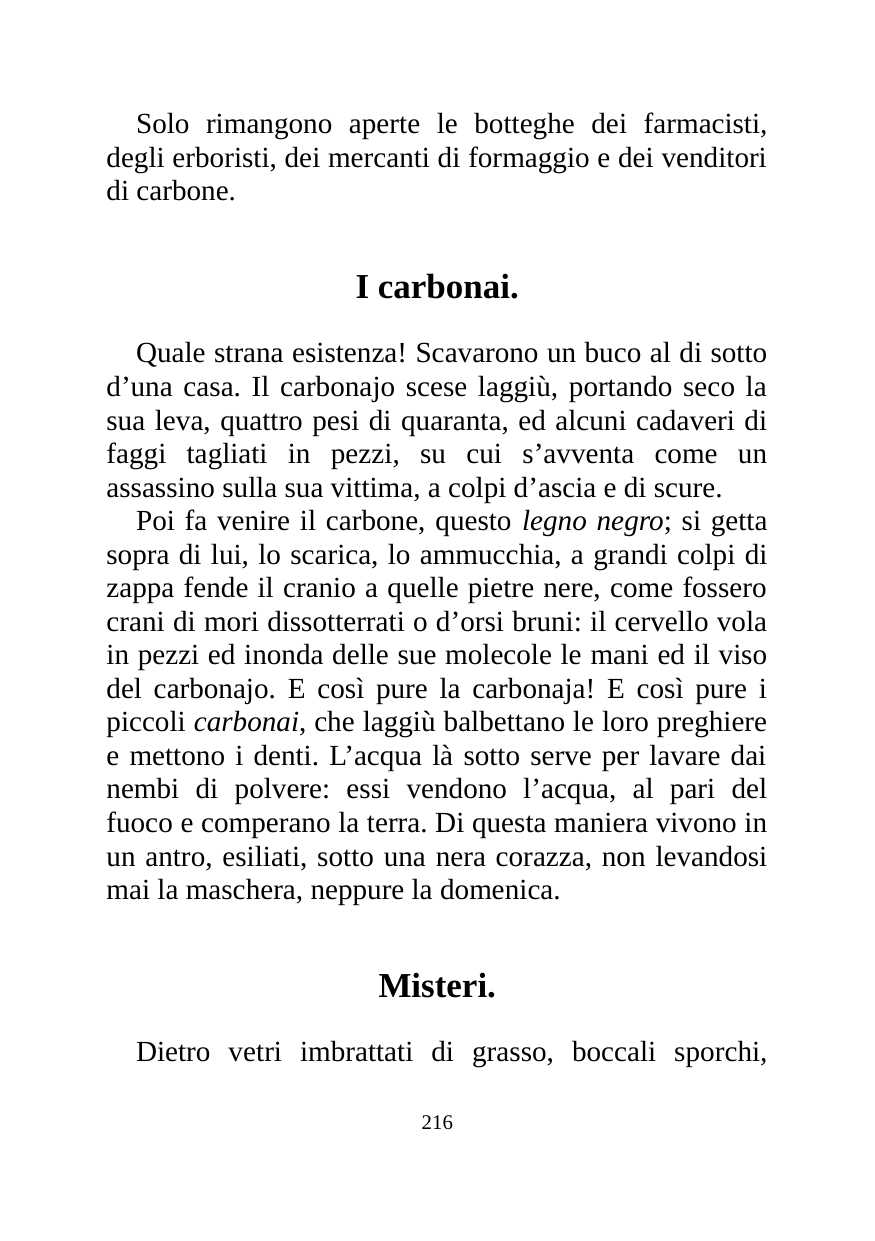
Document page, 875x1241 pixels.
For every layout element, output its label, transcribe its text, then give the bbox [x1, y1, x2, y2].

text Poi fa venire il carbone, questo legno negro; si getta sopra di lui, lo scarica, lo ammucchia, a grandi colpi di zappa fende il cranio a quelle pietre nere, come fossero crani di mori dissotterrati o d’orsi bruni: il cervello vola in pezzi ed inonda delle sue molecole le mani ed il viso del carbonajo. E così pure la carbonaja! E così pure i piccoli carbonai, che laggiù balbettano le loro preghiere e mettono i denti. L’acqua là sotto serve per lavare dai nembi di polvere: essi vendono l’acqua, al pari del fuoco e comperano la terra. Di questa maniera vivono in un antro, esiliati, sotto una nera corazza, non levandosi mai la maschera, neppure la domenica. [106, 503, 768, 906]
subtitle Misteri. [106, 965, 768, 1005]
text Solo rimangono aperte le botteghe dei farmacisti, degli erboristi, dei mercanti di formaggio e dei venditori di carbone. [106, 106, 768, 207]
text Dietro vetri imbrattati di grasso, boccali sporchi, [106, 1034, 768, 1068]
subtitle I carbonai. [106, 266, 768, 306]
text Quale strana esistenza! Scavarono un buco al di sotto d’una casa. Il carbonajo scese laggiù, portando seco la sua leva, quattro pesi di quaranta, ed alcuni cadaveri di faggi tagliati in pezzi, su cui s’avventa come un assassino sulla sua vittima, a colpi d’ascia e di scure. [106, 336, 768, 503]
